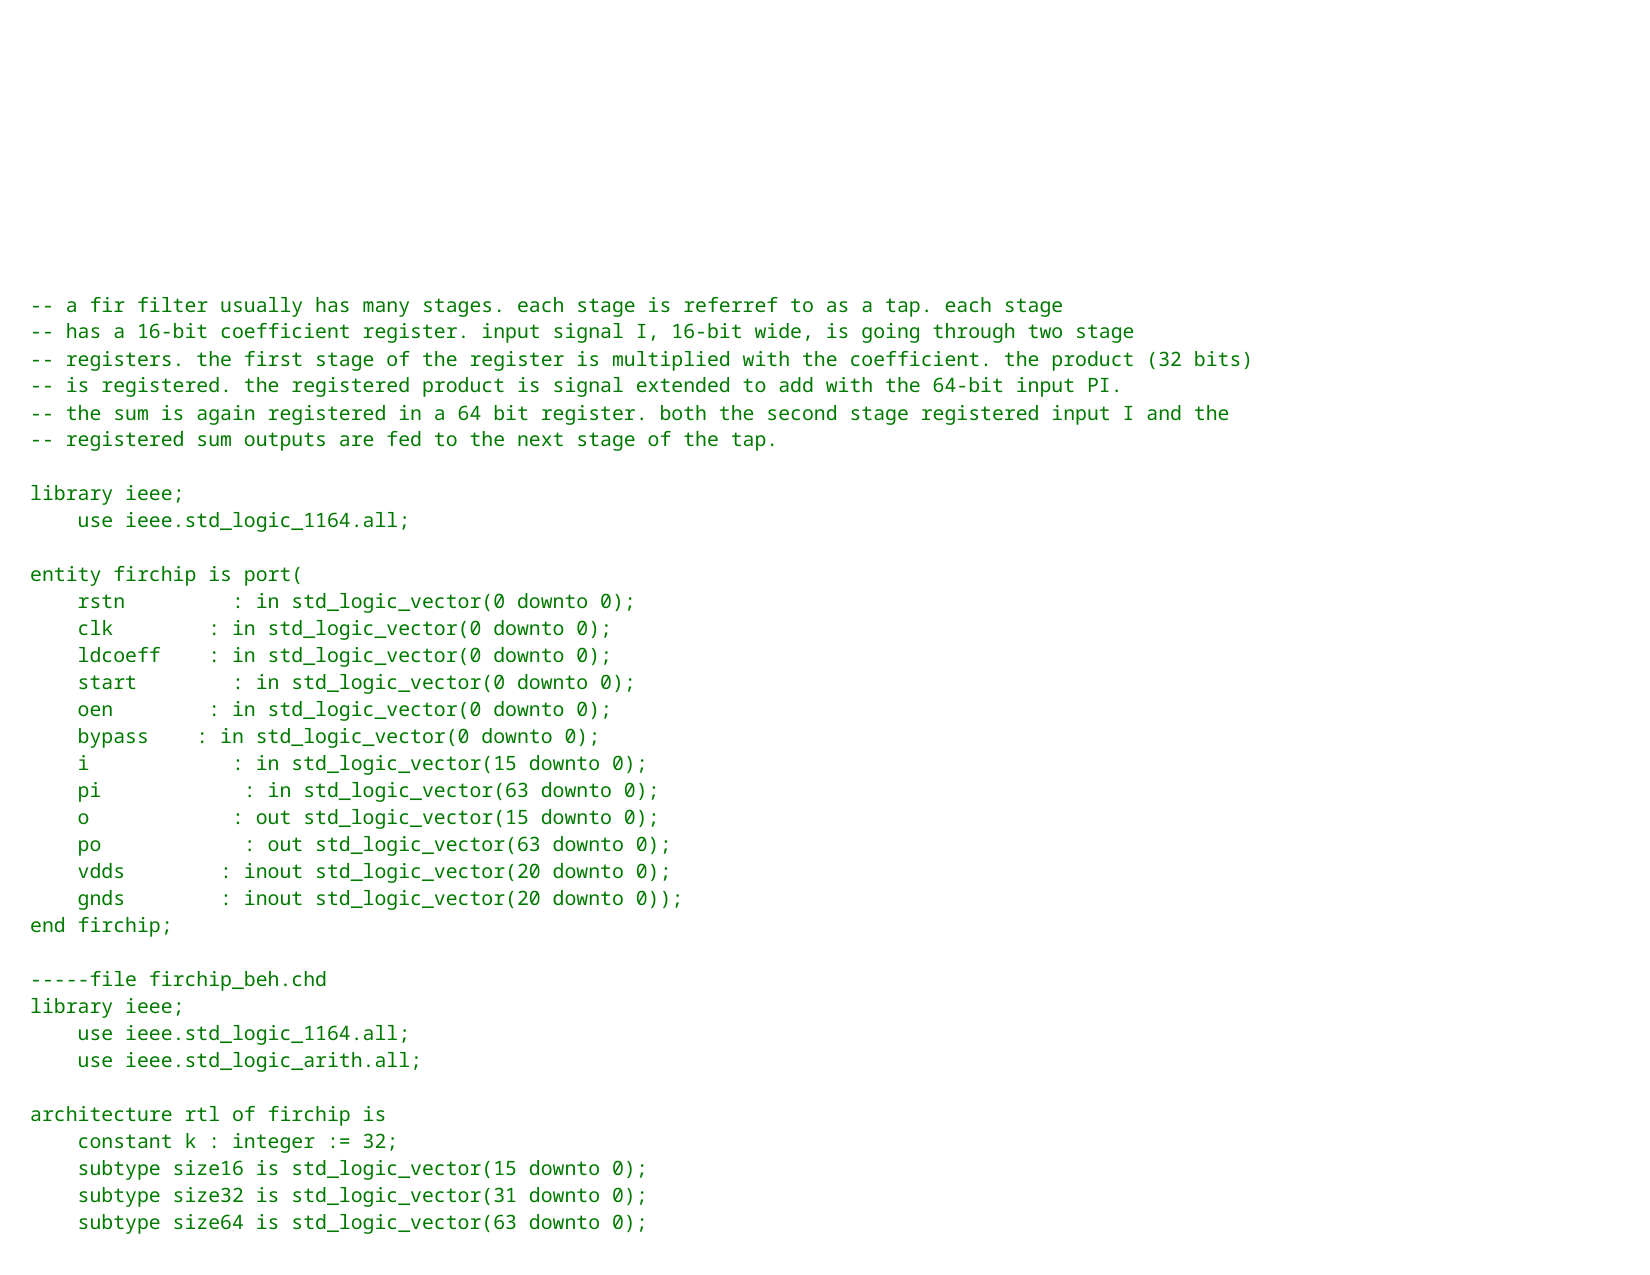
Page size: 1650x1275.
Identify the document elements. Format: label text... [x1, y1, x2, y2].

text use ieee.std_logic_1164.all; [30, 1019, 1620, 1046]
text entity firchip is port( [30, 561, 1620, 588]
text -----file firchip_beh.chd [30, 965, 1620, 992]
text subtype size32 is std_logic_vector(31 downto 0); [30, 1181, 1620, 1208]
text subtype size16 is std_logic_vector(15 downto 0); [30, 1154, 1620, 1181]
text rstn : in std_logic_vector(0 downto 0); [30, 588, 1620, 614]
text -- is registered. the registered product is signal extended to add with the 64-bit input PI. [30, 372, 1620, 399]
text -- the sum is again registered in a 64 bit register. both the second stage registered input I and the [30, 399, 1620, 426]
text pi : in std_logic_vector(63 downto 0); [30, 776, 1620, 803]
text o : out std_logic_vector(15 downto 0); [30, 803, 1620, 830]
text end firchip; [30, 911, 1620, 938]
text i : in std_logic_vector(15 downto 0); [30, 749, 1620, 776]
text subtype size64 is std_logic_vector(63 downto 0); [30, 1208, 1620, 1235]
text oen : in std_logic_vector(0 downto 0); [30, 696, 1620, 722]
text architecture rtl of firchip is [30, 1100, 1620, 1127]
text start : in std_logic_vector(0 downto 0); [30, 668, 1620, 696]
text library ieee; [30, 992, 1620, 1019]
text -- registered sum outputs are fed to the next stage of the tap. [30, 426, 1620, 453]
text bypass : in std_logic_vector(0 downto 0); [30, 722, 1620, 749]
text -- has a 16-bit coefficient register. input signal I, 16-bit wide, is going through two stage [30, 318, 1620, 345]
text library ieee; [30, 480, 1620, 507]
text gnds : inout std_logic_vector(20 downto 0)); [30, 884, 1620, 911]
text -- a fir filter usually has many stages. each stage is referref to as a tap. each stage [30, 291, 1620, 318]
text constant k : integer := 32; [30, 1127, 1620, 1154]
text clk : in std_logic_vector(0 downto 0); [30, 614, 1620, 642]
text po : out std_logic_vector(63 downto 0); [30, 830, 1620, 857]
text ldcoeff : in std_logic_vector(0 downto 0); [30, 642, 1620, 668]
text use ieee.std_logic_1164.all; [30, 507, 1620, 534]
text vdds : inout std_logic_vector(20 downto 0); [30, 857, 1620, 884]
text use ieee.std_logic_arith.all; [30, 1046, 1620, 1073]
text -- registers. the first stage of the register is multiplied with the coefficient. the product (32 bits) [30, 345, 1620, 372]
